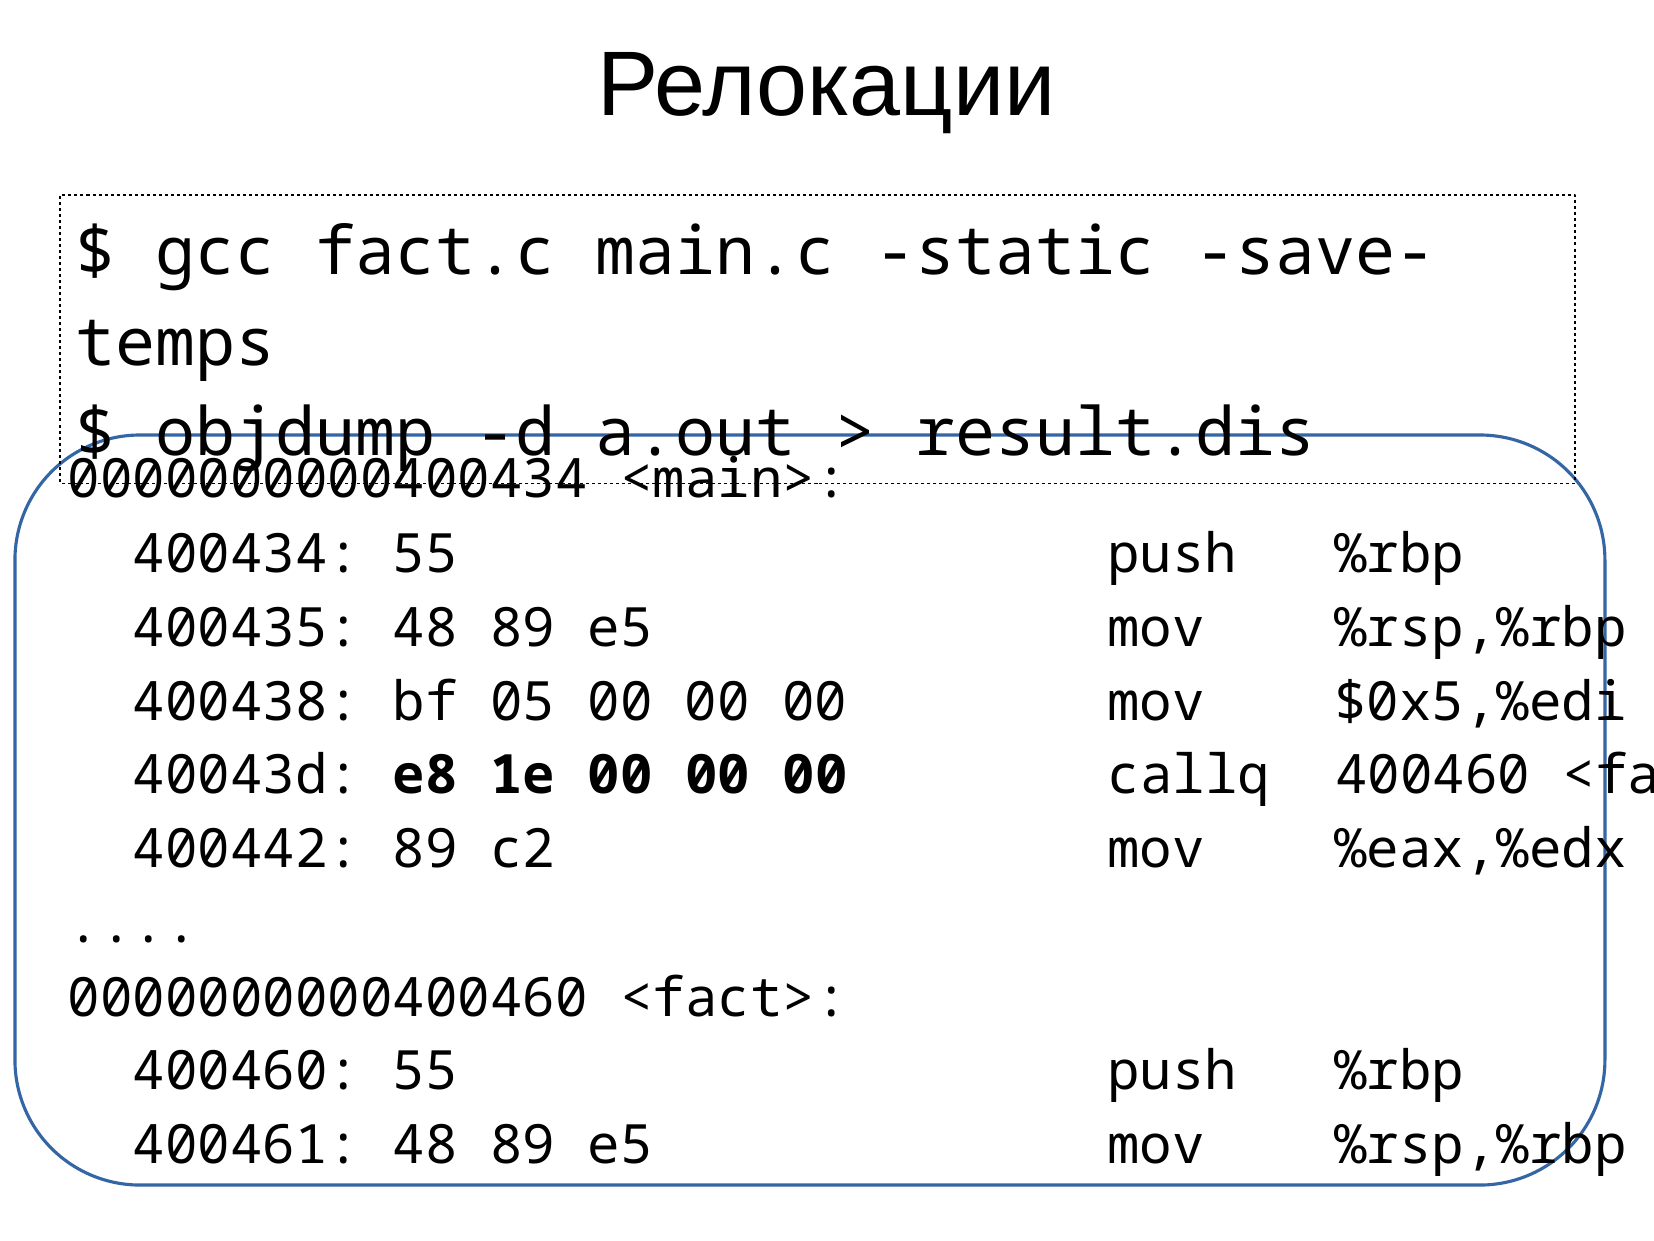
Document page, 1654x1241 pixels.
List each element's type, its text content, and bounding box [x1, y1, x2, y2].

text_box 0000000000400434 <main>: 400434: 55 push %rbp 400435: 48 89 e5 mov %rsp,%rbp 400438: bf 05 00 00 00 mov $0x5,%edi 40043d: e8 1e 00 00 00 callq 400460 <fact> 400442: 89 c2 mov %eax,%edx .... 0000000000400460 <fact>: 400460: 55 push %rbp 400461: 48 89 e5 mov %rsp,%rbp [14, 435, 1605, 1186]
text_box $ gcc fact.c main.c -static -save-temps $ objdump -d a.out > result.dis [60, 195, 1576, 390]
title Релокации [82, 2, 1571, 166]
